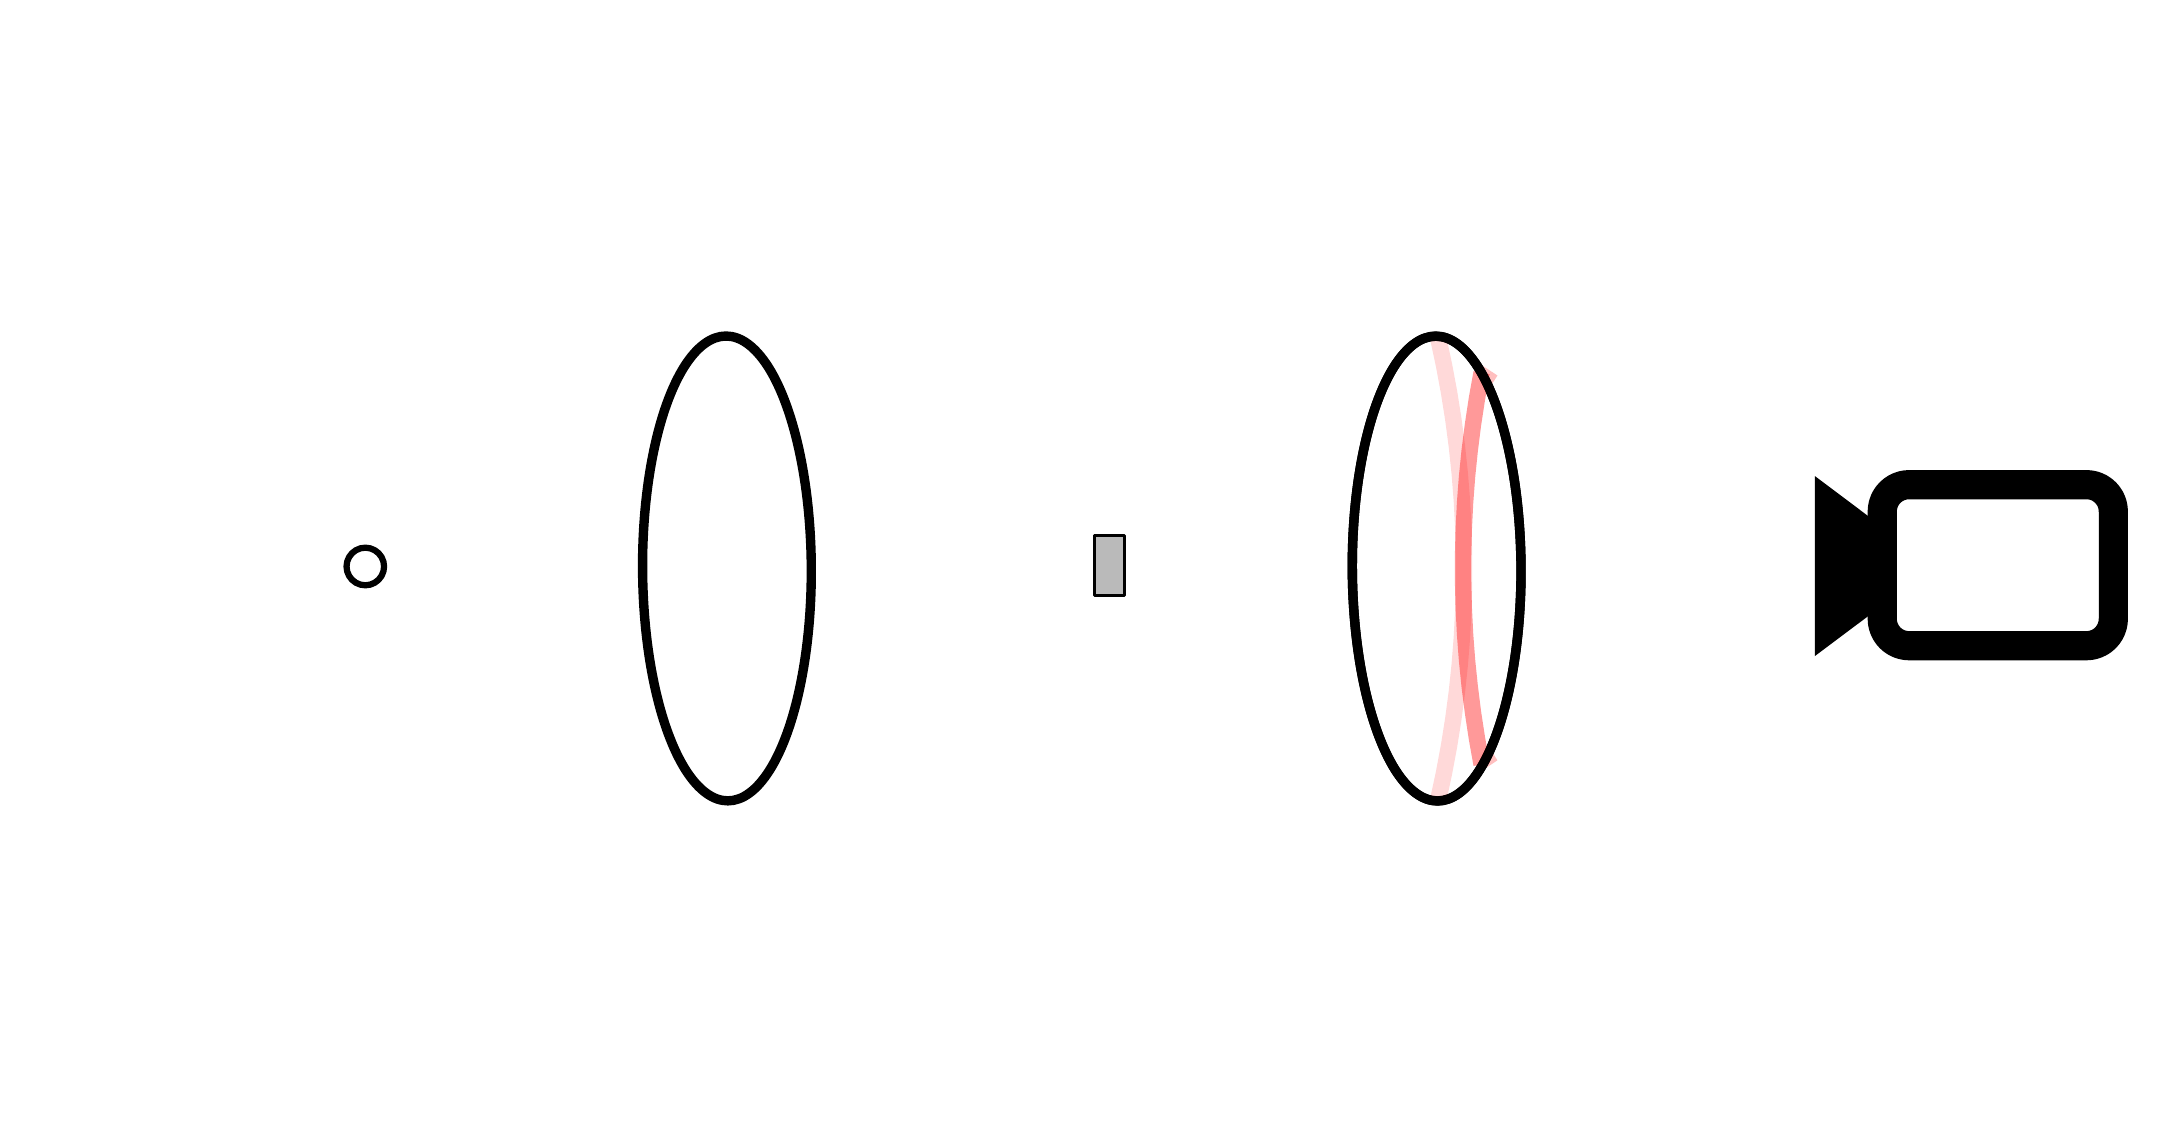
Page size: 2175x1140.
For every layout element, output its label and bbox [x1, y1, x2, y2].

text_box [642, 336, 812, 801]
text_box [1814, 476, 1875, 657]
text_box [1357, 341, 1516, 796]
text_box [1487, 754, 1498, 768]
text_box [1882, 484, 2114, 646]
text_box [1094, 535, 1125, 596]
text_box [1483, 365, 1498, 383]
